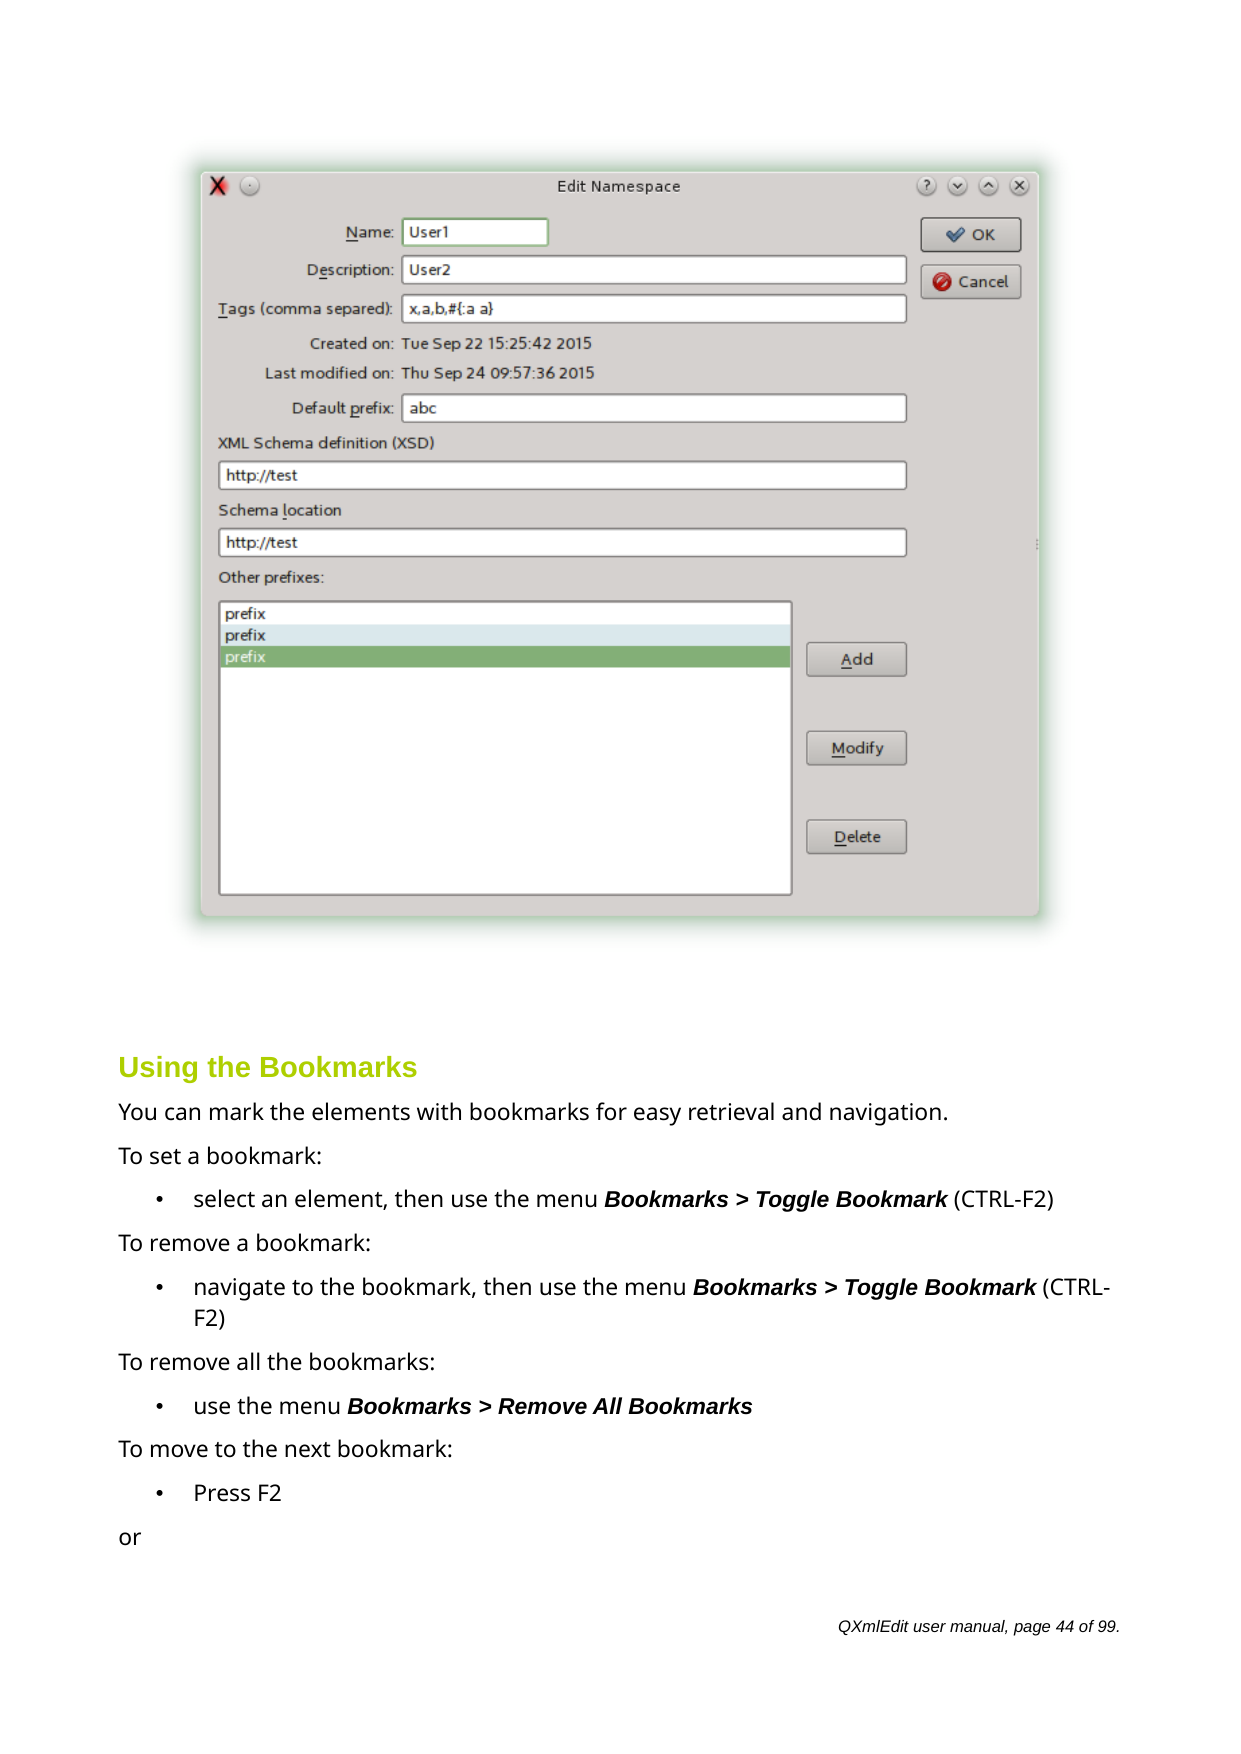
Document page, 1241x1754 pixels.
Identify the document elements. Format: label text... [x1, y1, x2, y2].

text To remove a bookmark: [118, 1227, 1122, 1258]
list Press F2 [156, 1477, 1122, 1508]
text or [118, 1521, 1122, 1552]
list navigate to the bookmark, then use the menu Bookmarks > Toggle Bookmark (CTRL-F2) [156, 1271, 1122, 1333]
list select an element, then use the menu Bookmarks > Toggle Bookmark (CTRL-F2) [156, 1183, 1122, 1215]
text To set a bookmark: [118, 1140, 1122, 1171]
text To move to the next bookmark: [118, 1433, 1122, 1465]
subtitle Using the Bookmarks [118, 1050, 1122, 1083]
list use the menu Bookmarks > Remove All Bookmarks [156, 1390, 1122, 1421]
text You can mark the elements with bookmarks for easy retrieval and navigation. [118, 1096, 1122, 1127]
picture [147, 118, 1093, 970]
text To remove all the bookmarks: [118, 1346, 1122, 1377]
